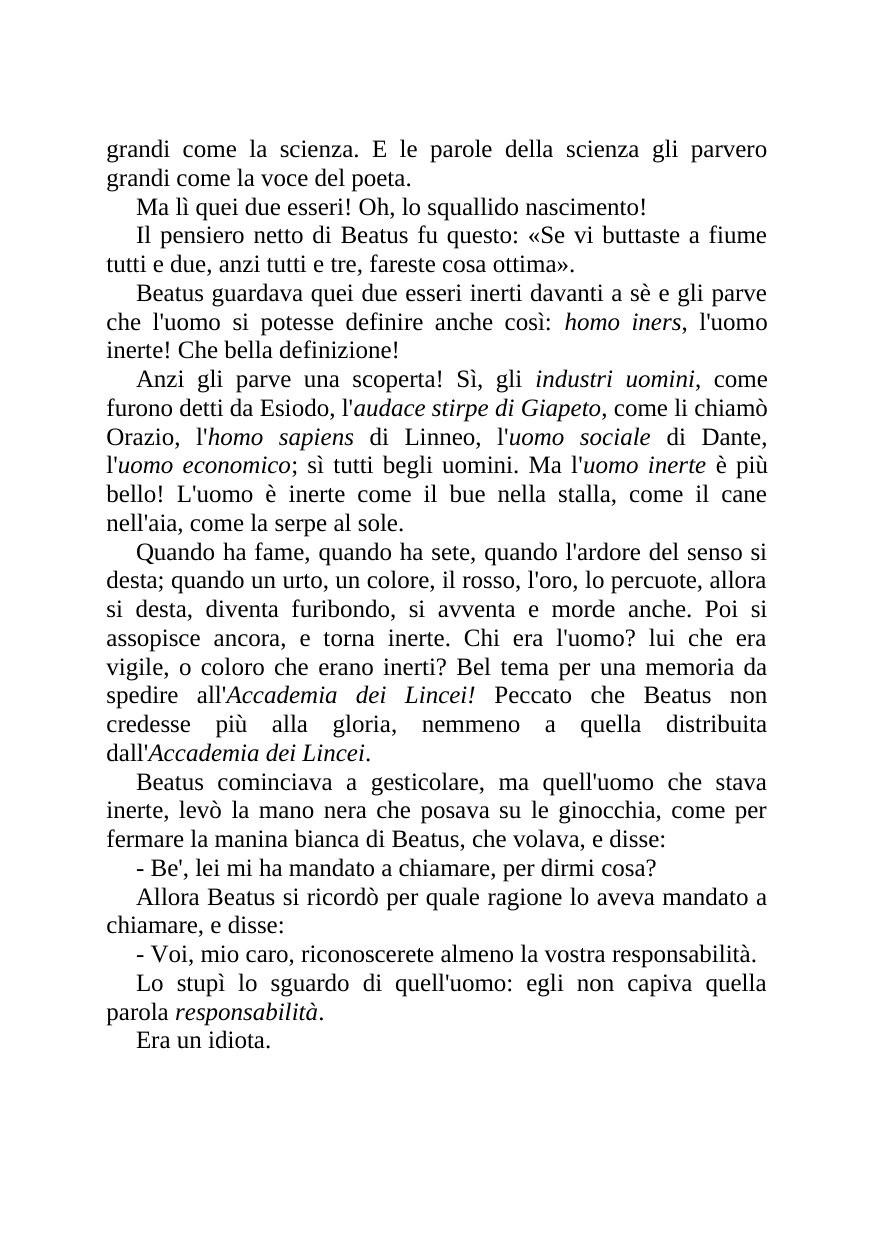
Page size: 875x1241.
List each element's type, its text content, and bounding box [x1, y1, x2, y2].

text - Voi, mio caro, riconoscerete almeno la vostra responsabilità. [106, 939, 768, 968]
text Quando ha fame, quando ha sete, quando l'ardore del senso si desta; quando un urto, un colore, il rosso, l'oro, lo percuote, allora si desta, diventa furibondo, si avventa e morde anche. Poi si assopisce ancora, e torna inerte. Chi era l'uomo? lui che era vigile, o coloro che erano inerti? Bel tema per una memoria da spedire all'Accademia dei Lincei! Peccato che Beatus non credesse più alla gloria, nemmeno a quella distribuita dall'Accademia dei Lincei. [106, 537, 768, 767]
text Lo stupì lo sguardo di quell'uomo: egli non capiva quella parola responsabilità. [106, 968, 768, 1026]
text Era un idiota. [106, 1026, 768, 1054]
text - Be', lei mi ha mandato a chiamare, per dirmi cosa? [106, 853, 768, 882]
text Anzi gli parve una scoperta! Sì, gli industri uomini, come furono detti da Esiodo, l'audace stirpe di Giapeto, come li chiamò Orazio, l'homo sapiens di Linneo, l'uomo sociale di Dante, l'uomo economico; sì tutti begli uomini. Ma l'uomo inerte è più bello! L'uomo è inerte come il bue nella stalla, come il cane nell'aia, come la serpe al sole. [106, 364, 768, 537]
text Beatus cominciava a gesticolare, ma quell'uomo che stava inerte, levò la mano nera che posava su le ginocchia, come per fermare la manina bianca di Beatus, che volava, e disse: [106, 767, 768, 853]
text Il pensiero netto di Beatus fu questo: «Se vi buttaste a fiume tutti e due, anzi tutti e tre, fareste cosa ottima». [106, 221, 768, 278]
text Allora Beatus si ricordò per quale ragione lo aveva mandato a chiamare, e disse: [106, 882, 768, 939]
text grandi come la scienza. E le parole della scienza gli parvero grandi come la voce del poeta. [106, 134, 768, 192]
text Ma lì quei due esseri! Oh, lo squallido nascimento! [106, 192, 768, 221]
text Beatus guardava quei due esseri inerti davanti a sè e gli parve che l'uomo si potesse definire anche così: homo iners, l'uomo inerte! Che bella definizione! [106, 278, 768, 364]
